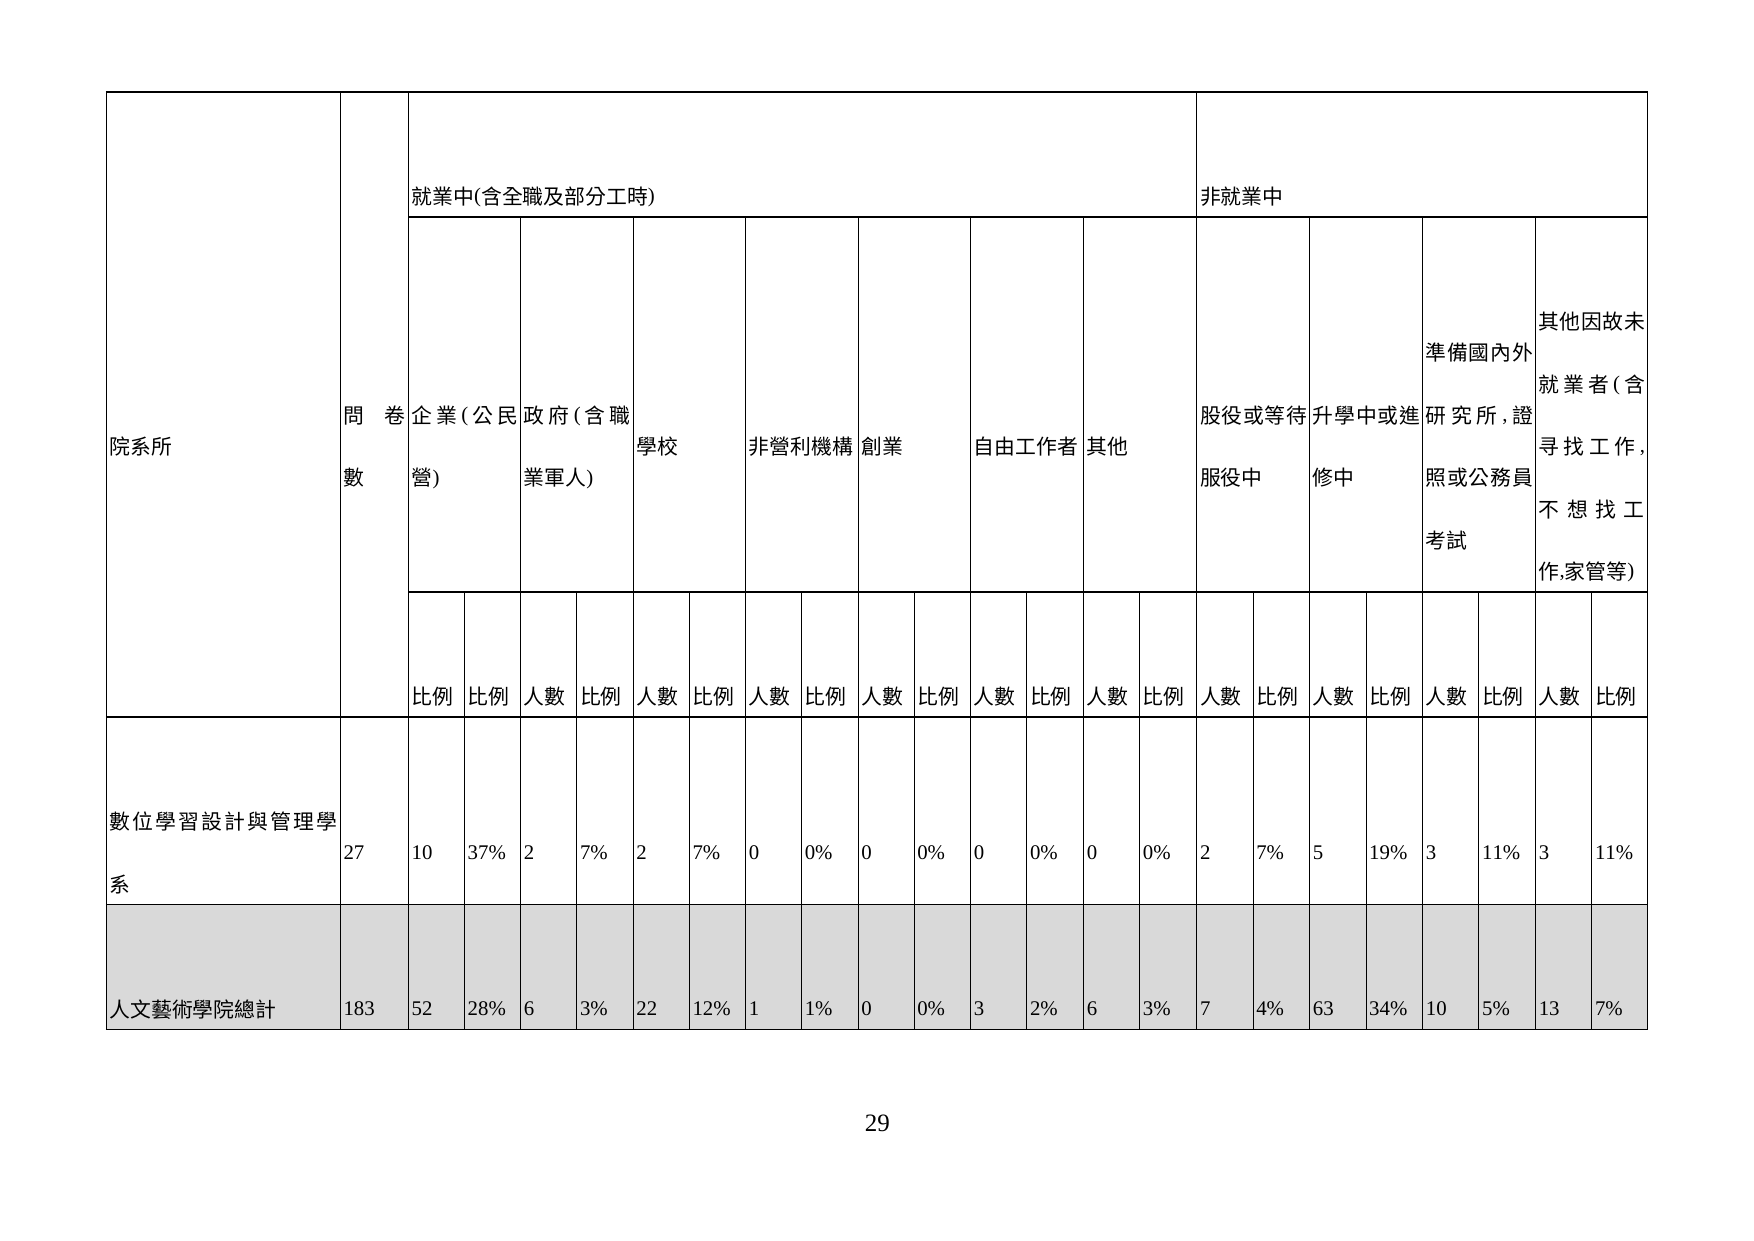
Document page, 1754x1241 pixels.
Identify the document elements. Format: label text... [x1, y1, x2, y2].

table_cell 7% [1592, 905, 1647, 1029]
table_cell 政府(含職業軍人) [521, 218, 633, 591]
table_cell 自由工作者 [971, 218, 1083, 591]
table_cell 其他因故未就業者(含寻找工作,不想找工作,家管等) [1536, 218, 1647, 591]
table_cell 0% [915, 905, 970, 1029]
table_cell 人數 [1197, 593, 1253, 716]
table_cell 比例 [690, 593, 745, 716]
table_cell 準備國內外研究所,證照或公務員考試 [1423, 218, 1535, 591]
table_cell 0% [1027, 718, 1083, 904]
table_cell 19% [1367, 718, 1422, 904]
table_cell 11% [1592, 718, 1647, 904]
table_cell 學校 [634, 218, 745, 591]
table_cell 7% [690, 718, 745, 904]
table_cell 12% [690, 905, 745, 1029]
table_cell 比例 [802, 593, 858, 716]
table_cell 5 [1310, 718, 1366, 904]
table_cell 比例 [409, 593, 464, 716]
table_cell 比例 [1479, 593, 1535, 716]
table_cell 人數 [971, 593, 1026, 716]
table_cell 3 [971, 905, 1026, 1029]
table_cell 63 [1310, 905, 1366, 1029]
table_header 問卷數 [341, 93, 408, 716]
table_cell 比例 [1367, 593, 1422, 716]
table_cell 2 [1197, 718, 1253, 904]
table_cell 創業 [859, 218, 970, 591]
table_cell 1% [802, 905, 858, 1029]
table_cell 比例 [1027, 593, 1083, 716]
table_cell 28% [465, 905, 520, 1029]
table_cell 人數 [1536, 593, 1591, 716]
table_cell 52 [409, 905, 464, 1029]
table_cell 2% [1027, 905, 1083, 1029]
table_cell 數位學習設計與管理學系 [107, 718, 340, 904]
table_cell 27 [341, 718, 408, 904]
table_cell 股役或等待服役中 [1197, 218, 1309, 591]
table_cell 4% [1254, 905, 1309, 1029]
table_cell 10 [409, 718, 464, 904]
table_cell 11% [1479, 718, 1535, 904]
table_cell 0 [859, 905, 914, 1029]
table_cell 22 [634, 905, 689, 1029]
table_cell 13 [1536, 905, 1591, 1029]
table_cell 5% [1479, 905, 1535, 1029]
table_cell 7 [1197, 905, 1253, 1029]
table_cell 6 [1084, 905, 1139, 1029]
table_cell 人數 [746, 593, 801, 716]
table_cell 6 [521, 905, 576, 1029]
table_cell 37% [465, 718, 520, 904]
table_cell 比例 [465, 593, 520, 716]
table_header 就業中(含全職及部分工時) [409, 93, 1196, 216]
table_cell 0% [915, 718, 970, 904]
table_cell 2 [634, 718, 689, 904]
table_cell 人數 [521, 593, 576, 716]
table_cell 比例 [1254, 593, 1309, 716]
table_cell 人數 [1423, 593, 1478, 716]
table_cell 人數 [1084, 593, 1139, 716]
table_cell 3% [577, 905, 633, 1029]
table_cell 比例 [1140, 593, 1196, 716]
table_cell 人數 [859, 593, 914, 716]
table_cell 7% [1254, 718, 1309, 904]
table_cell 企業(公民營) [409, 218, 520, 591]
table_cell 0% [1140, 718, 1196, 904]
table_cell 0 [971, 718, 1026, 904]
table_header 非就業中 [1197, 93, 1647, 216]
table_cell 比例 [577, 593, 633, 716]
table_cell 10 [1423, 905, 1478, 1029]
table_cell 升學中或進修中 [1310, 218, 1422, 591]
table_cell 3% [1140, 905, 1196, 1029]
table_header 院系所 [107, 93, 340, 716]
table_cell 2 [521, 718, 576, 904]
table_cell 0 [1084, 718, 1139, 904]
table_cell 183 [341, 905, 408, 1029]
table_cell 7% [577, 718, 633, 904]
table_cell 人數 [1310, 593, 1366, 716]
table_cell 比例 [915, 593, 970, 716]
table_cell 非營利機構 [746, 218, 858, 591]
table_cell 0 [746, 718, 801, 904]
table_cell 0% [802, 718, 858, 904]
table_cell 人文藝術學院總計 [107, 905, 340, 1029]
table_cell 人數 [634, 593, 689, 716]
table_cell 0 [859, 718, 914, 904]
table_cell 1 [746, 905, 801, 1029]
table_cell 比例 [1592, 593, 1647, 716]
table_cell 3 [1423, 718, 1478, 904]
table_cell 其他 [1084, 218, 1196, 591]
table_cell 3 [1536, 718, 1591, 904]
table_cell 34% [1367, 905, 1422, 1029]
